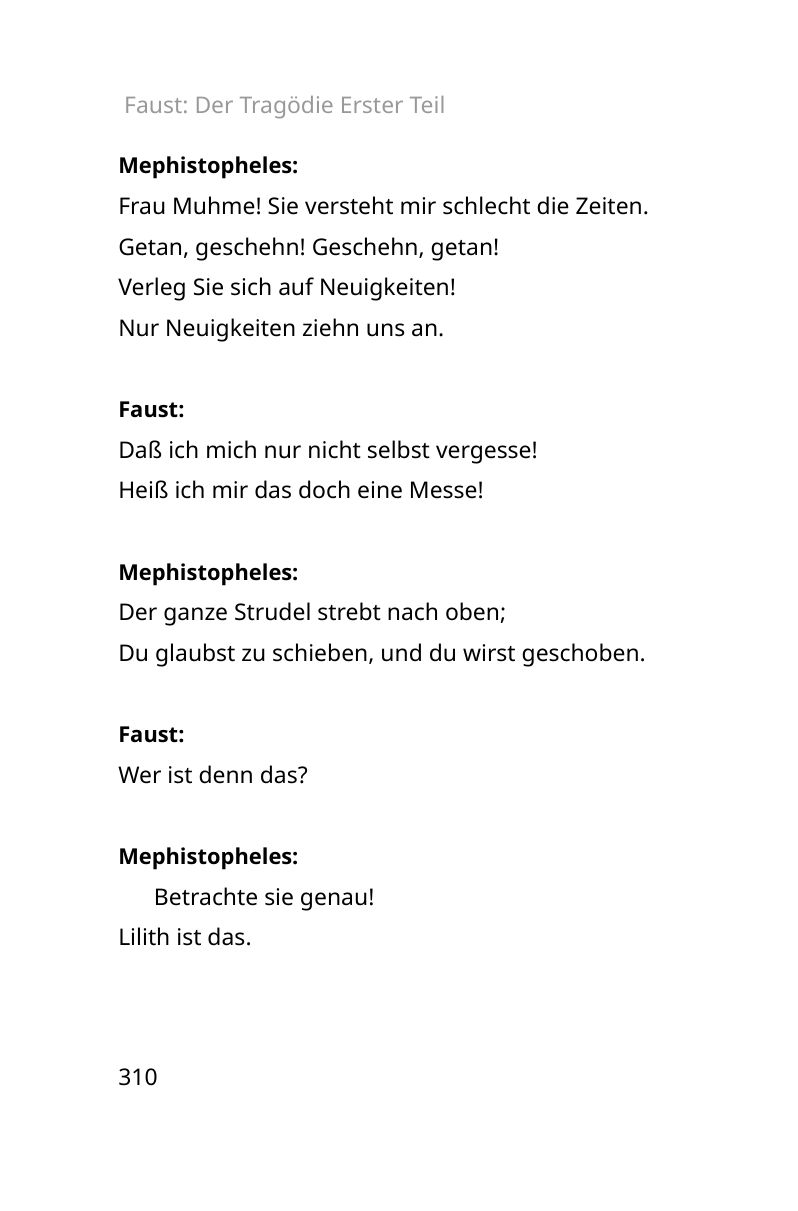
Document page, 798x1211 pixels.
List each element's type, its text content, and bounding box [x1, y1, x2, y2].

text Mephistopheles: Der ganze Strudel strebt nach oben; Du glaubst zu schieben, und du wirst geschoben. [118, 533, 679, 668]
text Faust: Wer ist denn das? [118, 695, 679, 790]
text Faust: Daß ich mich nur nicht selbst vergesse! Heiß ich mir das doch eine Messe! [118, 370, 679, 506]
text Mephistopheles: Frau Muhme! Sie versteht mir schlecht die Zeiten. Getan, geschehn! Geschehn, getan! Verleg Sie sich auf Neuigkeiten! Nur Neuigkeiten ziehn uns an. [118, 149, 679, 343]
text Mephistopheles: Betrachte sie genau! Lilith ist das. [118, 817, 679, 952]
